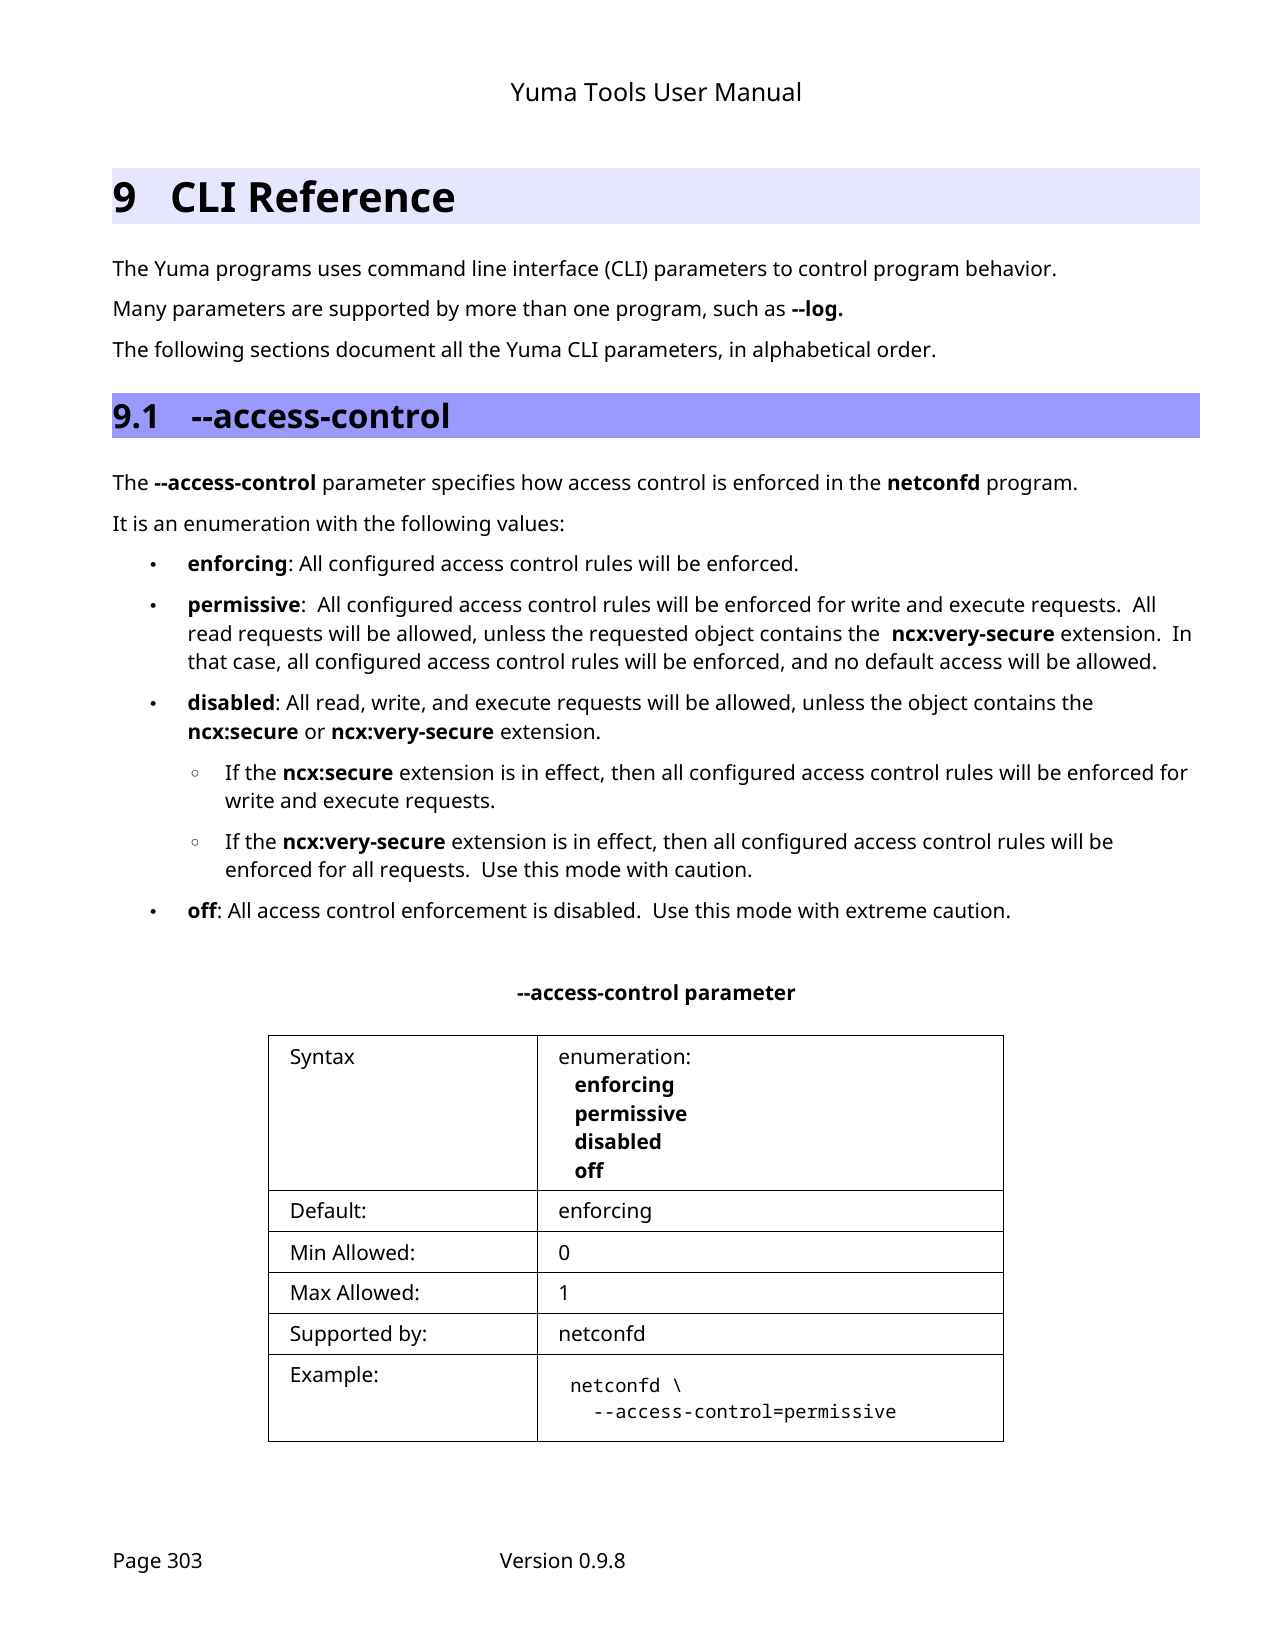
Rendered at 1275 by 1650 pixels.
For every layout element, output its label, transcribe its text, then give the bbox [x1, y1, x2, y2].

table_cell netconfd \ --access-control=permissive [538, 1355, 1003, 1441]
list If the ncx:secure extension is in effect, then all configured access control rules will be enforced for write and execute requests. [187, 758, 1200, 814]
list If the ncx:very-secure extension is in effect, then all configured access control rules will be enforced for all requests. Use this mode with caution. [187, 827, 1200, 884]
text The following sections document all the Yuma CLI parameters, in alphabetical order. [112, 336, 1200, 364]
table_cell Min Allowed: [269, 1232, 537, 1272]
table_cell netconfd [538, 1314, 1003, 1354]
text Many parameters are supported by more than one program, such as --log. [112, 294, 1200, 323]
table_cell Default: [269, 1191, 537, 1231]
table_cell 1 [538, 1273, 1003, 1313]
table_cell Supported by: [269, 1314, 537, 1354]
text The --access-control parameter specifies how access control is enforced in the netconfd program. [112, 468, 1200, 496]
table_cell 0 [538, 1232, 1003, 1272]
text It is an enumeration with the following values: [112, 509, 1200, 537]
subtitle --access-control [112, 393, 1200, 438]
subtitle CLI Reference [112, 168, 1200, 224]
subtitle --access-control parameter [127, 978, 1185, 1007]
table_cell enforcing [538, 1191, 1003, 1231]
list permissive: All configured access control rules will be enforced for write and execute requests. All read requests will be allowed, unless the requested object contains the ncx:very-secure extension. In that case, all configured access control rules will be enforced, and no default access will be allowed. [150, 591, 1200, 676]
list disabled: All read, write, and execute requests will be allowed, unless the object contains the ncx:secure or ncx:very-secure extension. [150, 688, 1200, 745]
list enforcing: All configured access control rules will be enforced. [150, 549, 1200, 578]
list off: All access control enforcement is disabled. Use this mode with extreme caution. [150, 896, 1200, 925]
text The Yuma programs uses command line interface (CLI) parameters to control program behavior. [112, 254, 1200, 282]
table_header enumeration: enforcing permissive disabled off [538, 1036, 1003, 1190]
table_cell Max Allowed: [269, 1273, 537, 1313]
table_cell Example: [269, 1355, 537, 1441]
table_header Syntax [269, 1036, 537, 1190]
